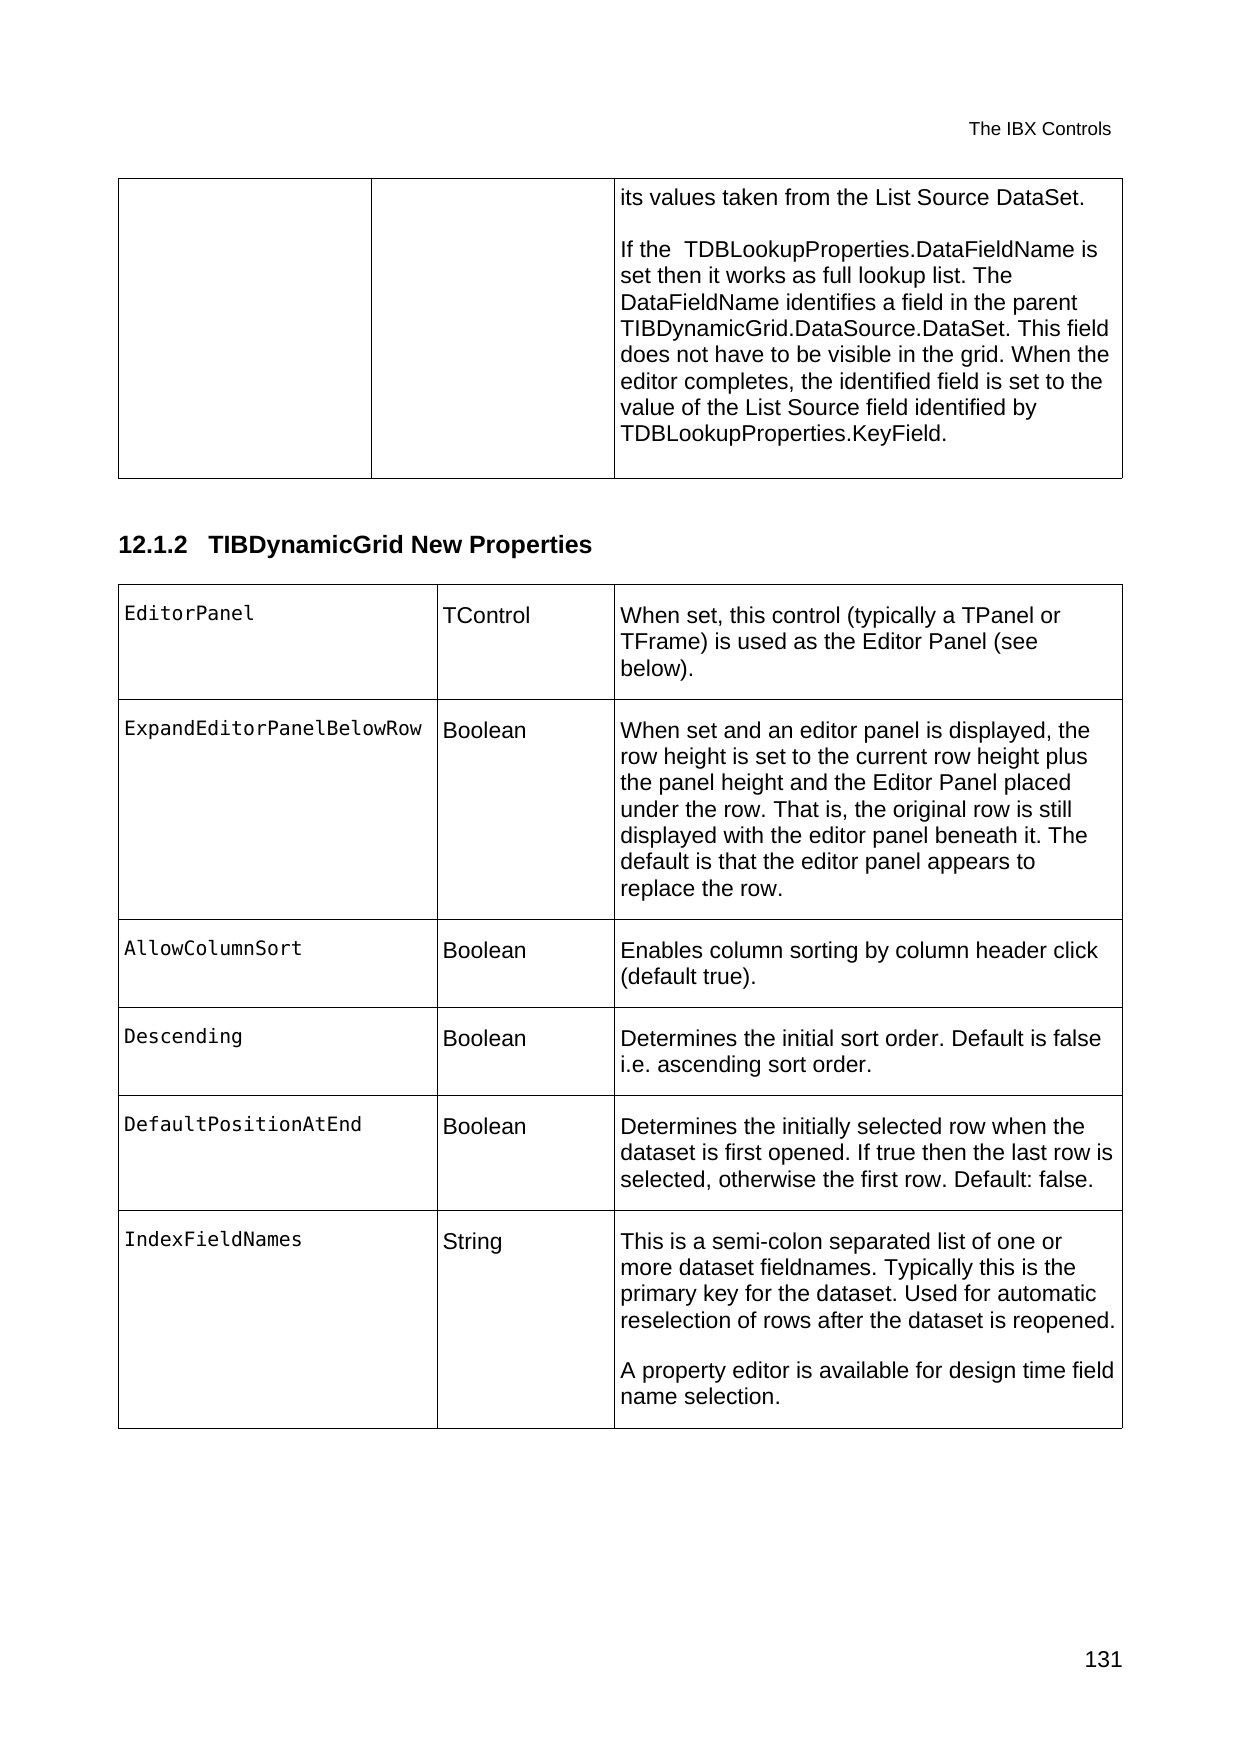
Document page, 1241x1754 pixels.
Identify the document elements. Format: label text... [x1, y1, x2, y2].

table_cell Boolean [438, 700, 614, 919]
table_cell Descending [119, 1008, 437, 1095]
table_cell IndexFieldNames [119, 1211, 437, 1427]
table_cell DefaultPositionAtEnd [119, 1096, 437, 1210]
table_cell Enables column sorting by column header click (default true). [615, 920, 1122, 1007]
subtitle TIBDynamicGrid New Properties [118, 530, 1122, 559]
table_header EditorPanel [119, 585, 437, 699]
table_cell Boolean [438, 1008, 614, 1095]
table_cell AllowColumnSort [119, 920, 437, 1007]
table_cell ExpandEditorPanelBelowRow [119, 700, 437, 919]
table_cell its values taken from the List Source DataSet. If the TDBLookupProperties.DataFieldName is set then it works as full lookup list. The DataFieldName identifies a field in the parent TIBDynamicGrid.DataSource.DataSet. This field does not have to be visible in the grid. When the editor completes, the identified field is set to the value of the List Source field identified by TDBLookupProperties.KeyField. [615, 179, 1122, 478]
table_cell Boolean [438, 920, 614, 1007]
table_cell Boolean [438, 1096, 614, 1210]
table_cell When set and an editor panel is displayed, the row height is set to the current row height plus the panel height and the Editor Panel placed under the row. That is, the original row is still displayed with the editor panel beneath it. The default is that the editor panel appears to replace the row. [615, 700, 1122, 919]
table_header TControl [438, 585, 614, 699]
table_cell [372, 179, 614, 478]
table_cell Determines the initially selected row when the dataset is first opened. If true then the last row is selected, otherwise the first row. Default: false. [615, 1096, 1122, 1210]
table_cell String [438, 1211, 614, 1427]
table_cell Determines the initial sort order. Default is false i.e. ascending sort order. [615, 1008, 1122, 1095]
table_cell This is a semi-colon separated list of one or more dataset fieldnames. Typically this is the primary key for the dataset. Used for automatic reselection of rows after the dataset is reopened. A property editor is available for design time field name selection. [615, 1211, 1122, 1427]
table_cell [119, 179, 371, 478]
table_header When set, this control (typically a TPanel or TFrame) is used as the Editor Panel (see below). [615, 585, 1122, 699]
